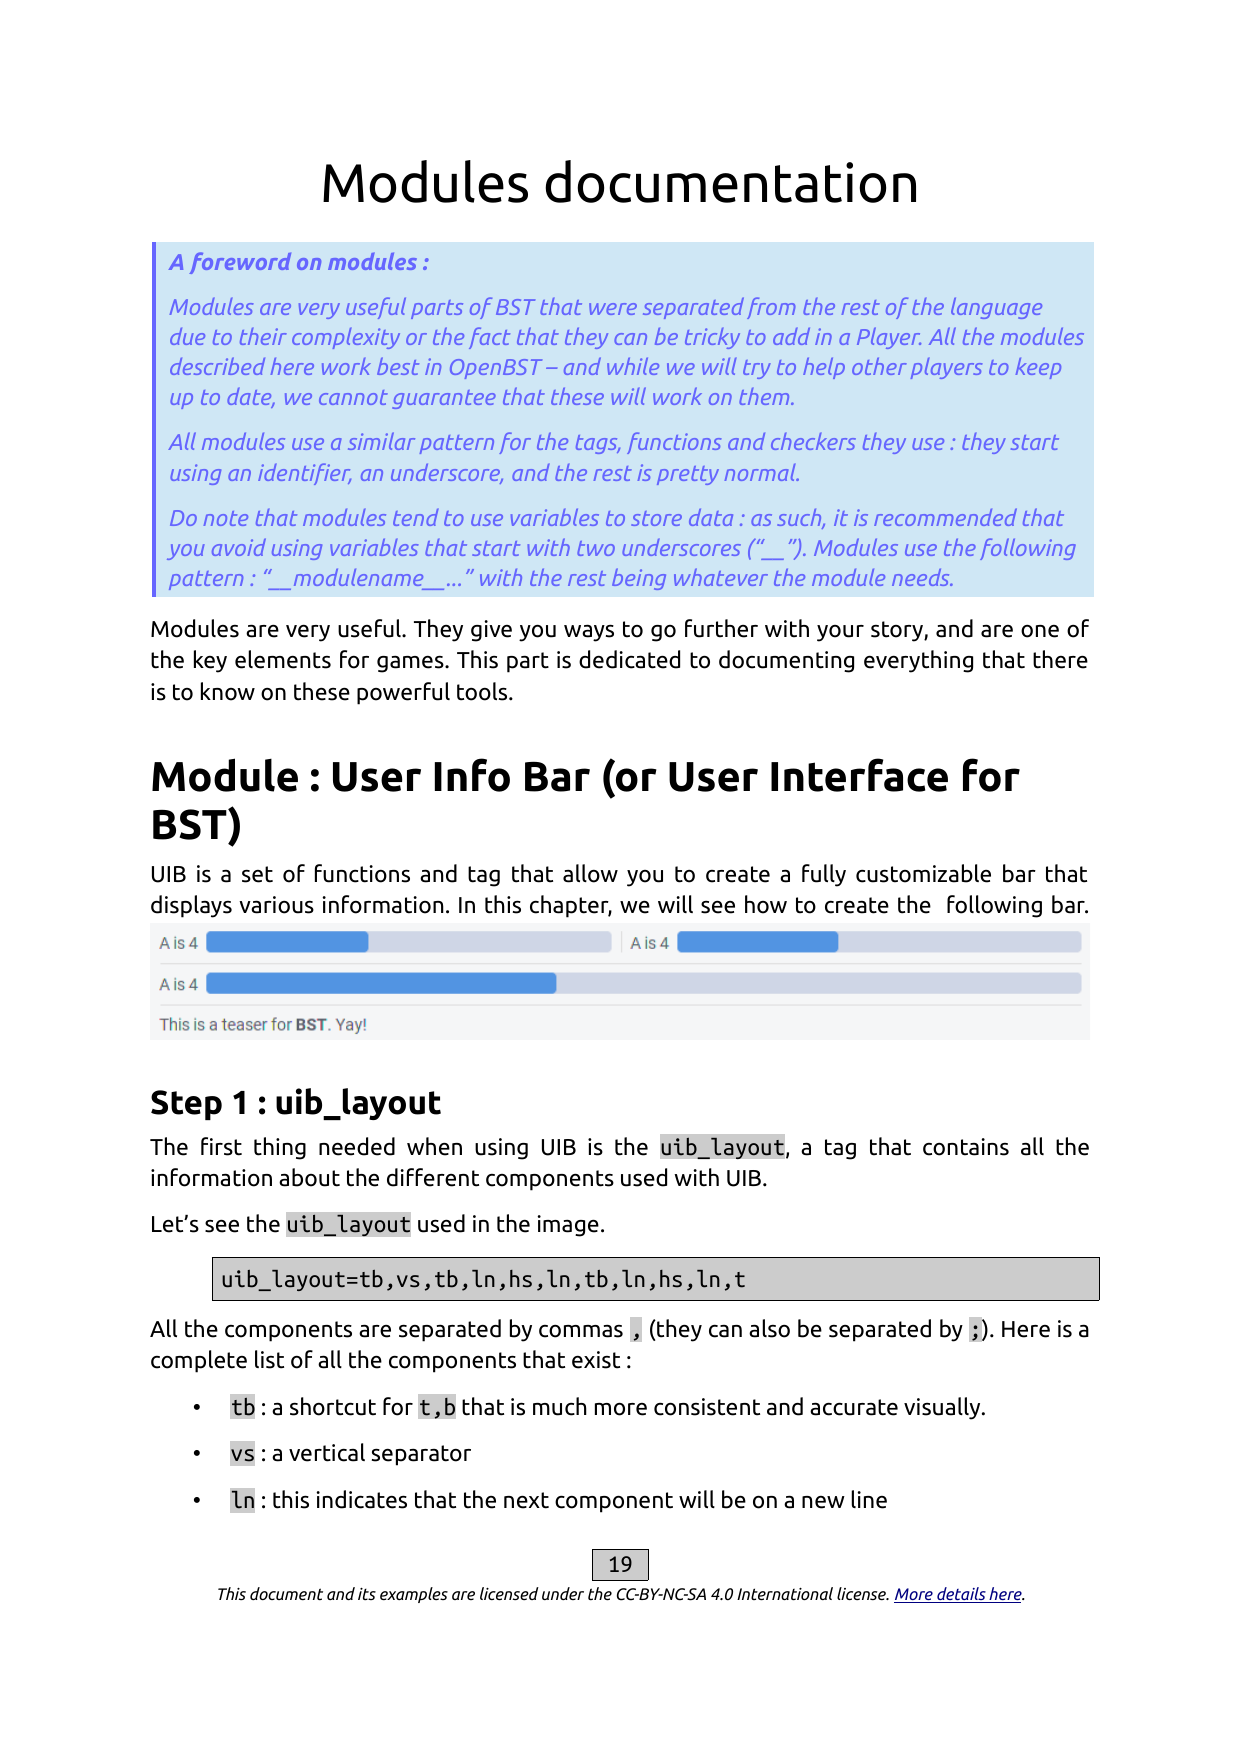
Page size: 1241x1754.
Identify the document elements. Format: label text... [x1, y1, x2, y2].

text The first thing needed when using UIB is the uib_layout, a tag that contains all the information about the different components used with UIB. [150, 1133, 1090, 1191]
text Modules are very useful parts of BST that were separated from the rest of the language due to their complexity or the fact that they can be tricky to add in a Player. All the modules described here work best in OpenBST – and while we will try to help other players to keep up to date, we cannot guarantee that these will work on them. [156, 287, 1090, 410]
title Modules documentation [150, 150, 1090, 212]
picture [150, 923, 1091, 1040]
text Modules are very useful. They give you ways to go further with your story, and are one of the key elements for games. This part is dedicated to documenting everything that there is to know on these powerful tools. [150, 615, 1090, 705]
list ln : this indicates that the next component will be on a new line [193, 1487, 1090, 1513]
text A foreword on modules : [156, 242, 1090, 274]
text Let’s see the uib_layout used in the image. [150, 1211, 1090, 1237]
list tb : a shortcut for t,b that is much more consistent and accurate visually. [193, 1393, 1090, 1420]
text Do note that modules tend to use variables to store data : as such, it is recommended that you avoid using variables that start with two underscores (“__”). Modules use the following pattern : “__modulename__...” with the rest being whatever the module needs. [156, 498, 1090, 597]
text uib_layout=tb,vs,tb,ln,hs,ln,tb,ln,hs,ln,t [213, 1258, 1099, 1300]
subtitle Step 1 : uib_layout [150, 1082, 1090, 1120]
list vs : a vertical separator [193, 1440, 1090, 1467]
text All modules use a similar pattern for the tags, functions and checkers they use : they start using an identifier, an underscore, and the rest is pretty normal. [156, 423, 1090, 485]
text All the components are separated by commas , (they can also be separated by ;). Here is a complete list of all the components that exist : [150, 1315, 1090, 1373]
subtitle Module : User Info Bar (or User Interface for BST) [150, 752, 1090, 848]
text UIB is a set of functions and tag that allow you to create a fully customizable bar that displays various information. In this chapter, we will see how to create the following bar. [150, 860, 1090, 923]
